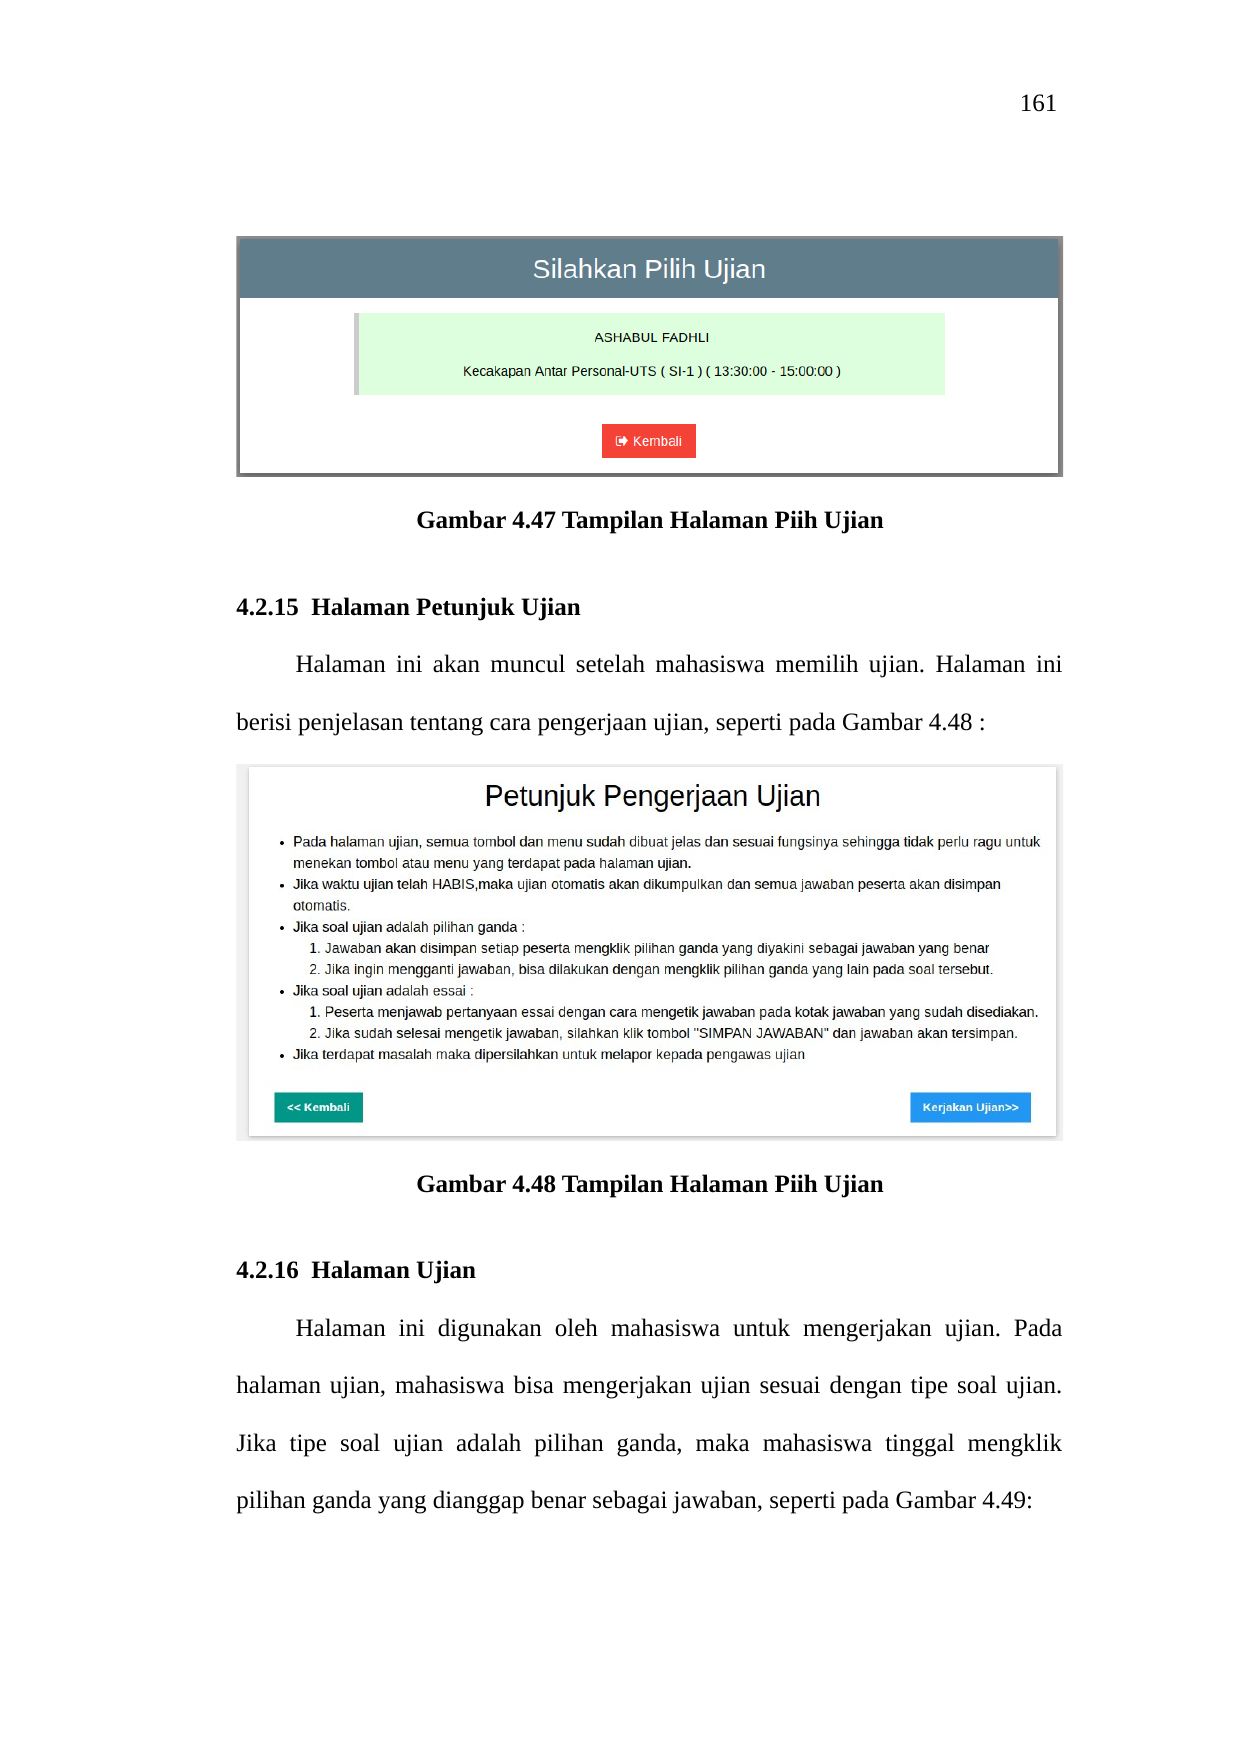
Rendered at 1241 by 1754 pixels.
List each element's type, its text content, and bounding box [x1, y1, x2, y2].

subtitle Halaman Ujian [236, 1255, 1063, 1284]
subtitle Halaman Petunjuk Ujian [236, 592, 1063, 620]
text Halaman ini digunakan oleh mahasiswa untuk mengerjakan ujian. Pada halaman ujian, mahasiswa bisa mengerjakan ujian sesuai dengan tipe soal ujian. Jika tipe soal ujian adalah pilihan ganda, maka mahasiswa tinggal mengklik pilihan ganda yang dianggap benar sebagai jawaban, seperti pada Gambar 4.49: [236, 1313, 1063, 1514]
picture [236, 236, 1064, 477]
text Gambar 4.47 Tampilan Halaman Piih Ujian [236, 477, 1063, 534]
text Gambar 4.48 Tampilan Halaman Piih Ujian [236, 1141, 1063, 1198]
text Halaman ini akan muncul setelah mahasiswa memilih ujian. Halaman ini berisi penjelasan tentang cara pengerjaan ujian, seperti pada Gambar 4.48 : [236, 649, 1063, 735]
picture [236, 764, 1064, 1141]
